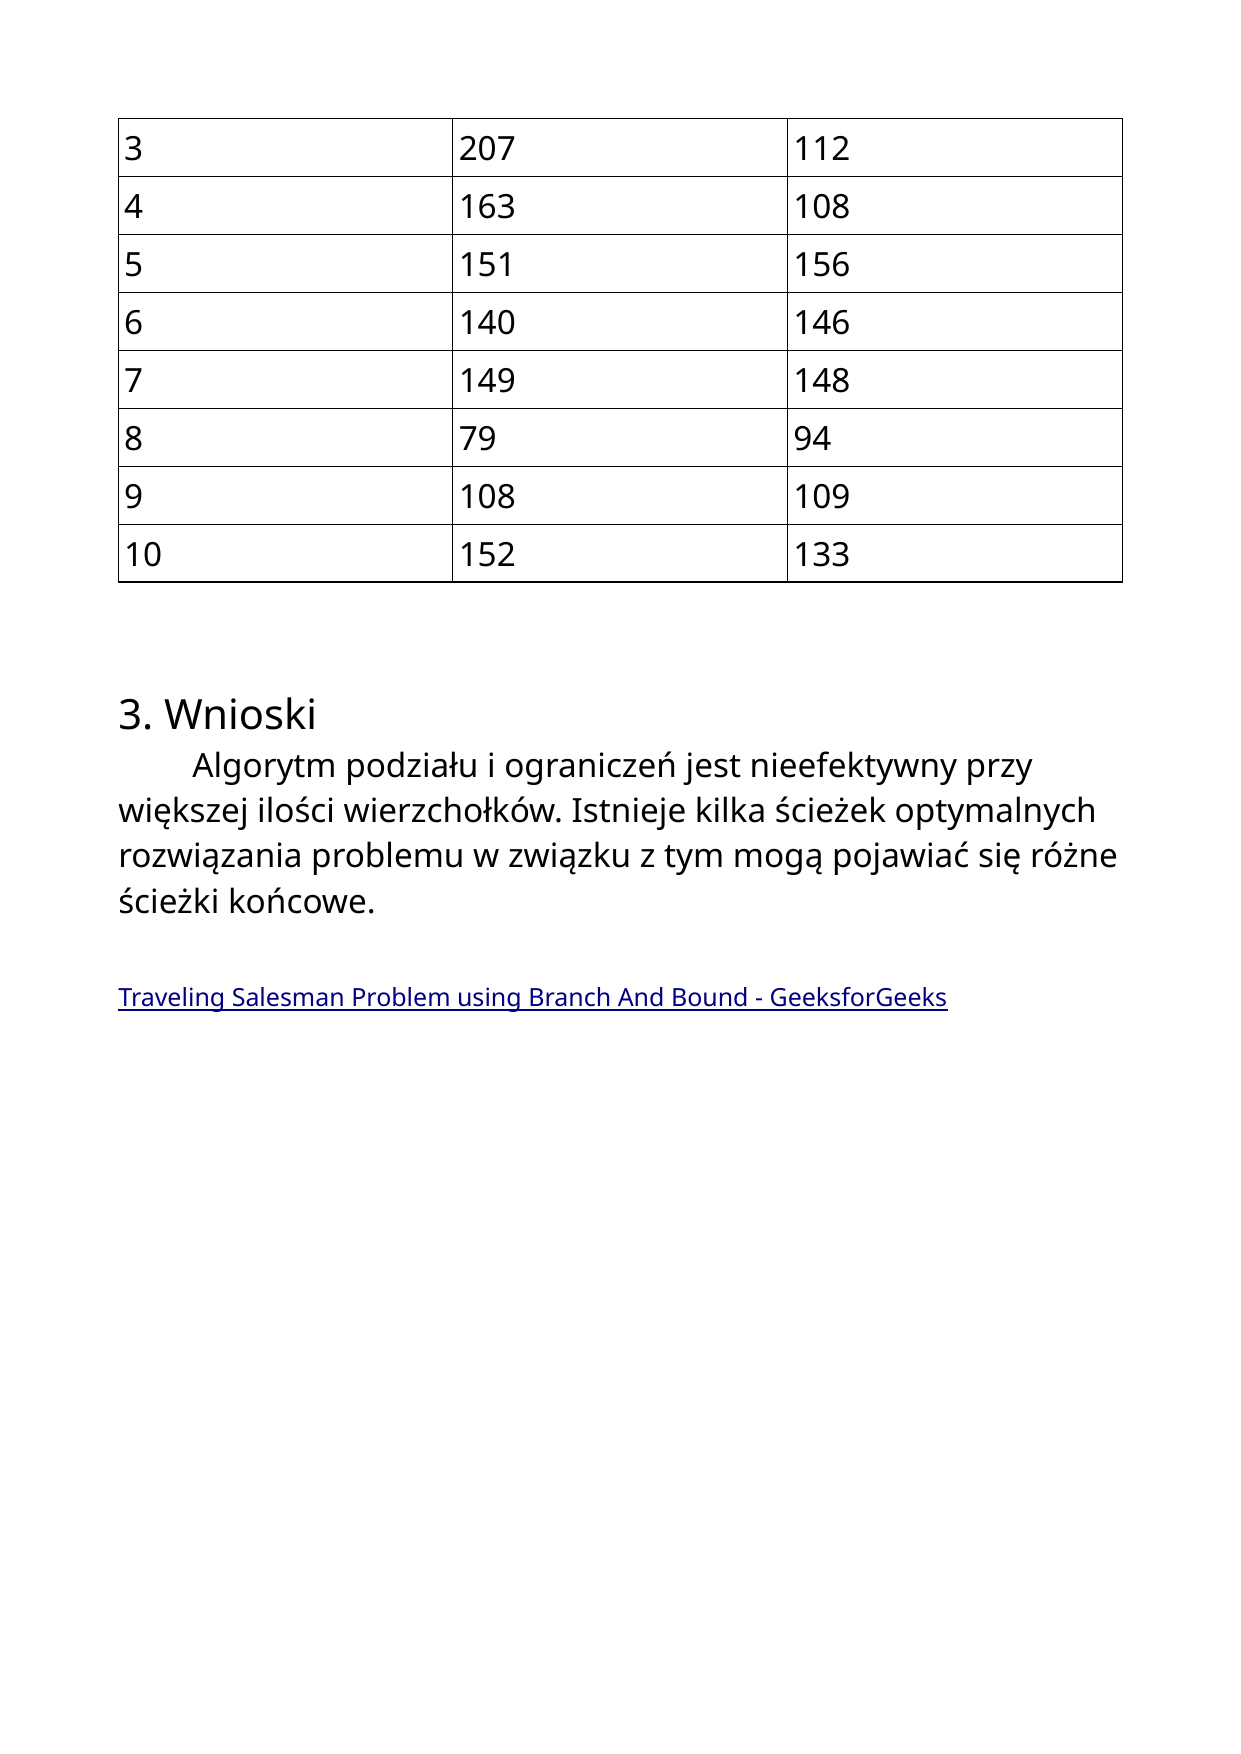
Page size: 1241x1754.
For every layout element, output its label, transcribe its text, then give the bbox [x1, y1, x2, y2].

table_cell 108 [788, 177, 1122, 234]
table_cell 133 [788, 525, 1122, 581]
table_cell 94 [788, 409, 1122, 466]
table_cell 149 [453, 351, 787, 408]
table_cell 163 [453, 177, 787, 234]
table_cell 152 [453, 525, 787, 581]
table_cell 151 [453, 235, 787, 292]
table_cell 140 [453, 293, 787, 350]
table_cell 108 [453, 467, 787, 523]
table_cell 7 [119, 351, 452, 408]
table_cell 112 [788, 119, 1122, 176]
text 3. Wnioski [118, 685, 1122, 741]
table_cell 79 [453, 409, 787, 466]
table_cell 5 [119, 235, 452, 292]
text Traveling Salesman Problem using Branch And Bound - GeeksforGeeks [118, 980, 1122, 1014]
table_cell 3 [119, 119, 452, 176]
table_cell 10 [119, 525, 452, 581]
table_cell 156 [788, 235, 1122, 292]
table_cell 4 [119, 177, 452, 234]
table_cell 146 [788, 293, 1122, 350]
table_cell 109 [788, 467, 1122, 523]
table_cell 9 [119, 467, 452, 523]
table_cell 207 [453, 119, 787, 176]
table_cell 8 [119, 409, 452, 466]
table_cell 148 [788, 351, 1122, 408]
text Algorytm podziału i ograniczeń jest nieefektywny przy większej ilości wierzchołków. Istnieje kilka ścieżek optymalnych rozwiązania problemu w związku z tym mogą pojawiać się różne ścieżki końcowe. [118, 741, 1122, 923]
table_cell 6 [119, 293, 452, 350]
